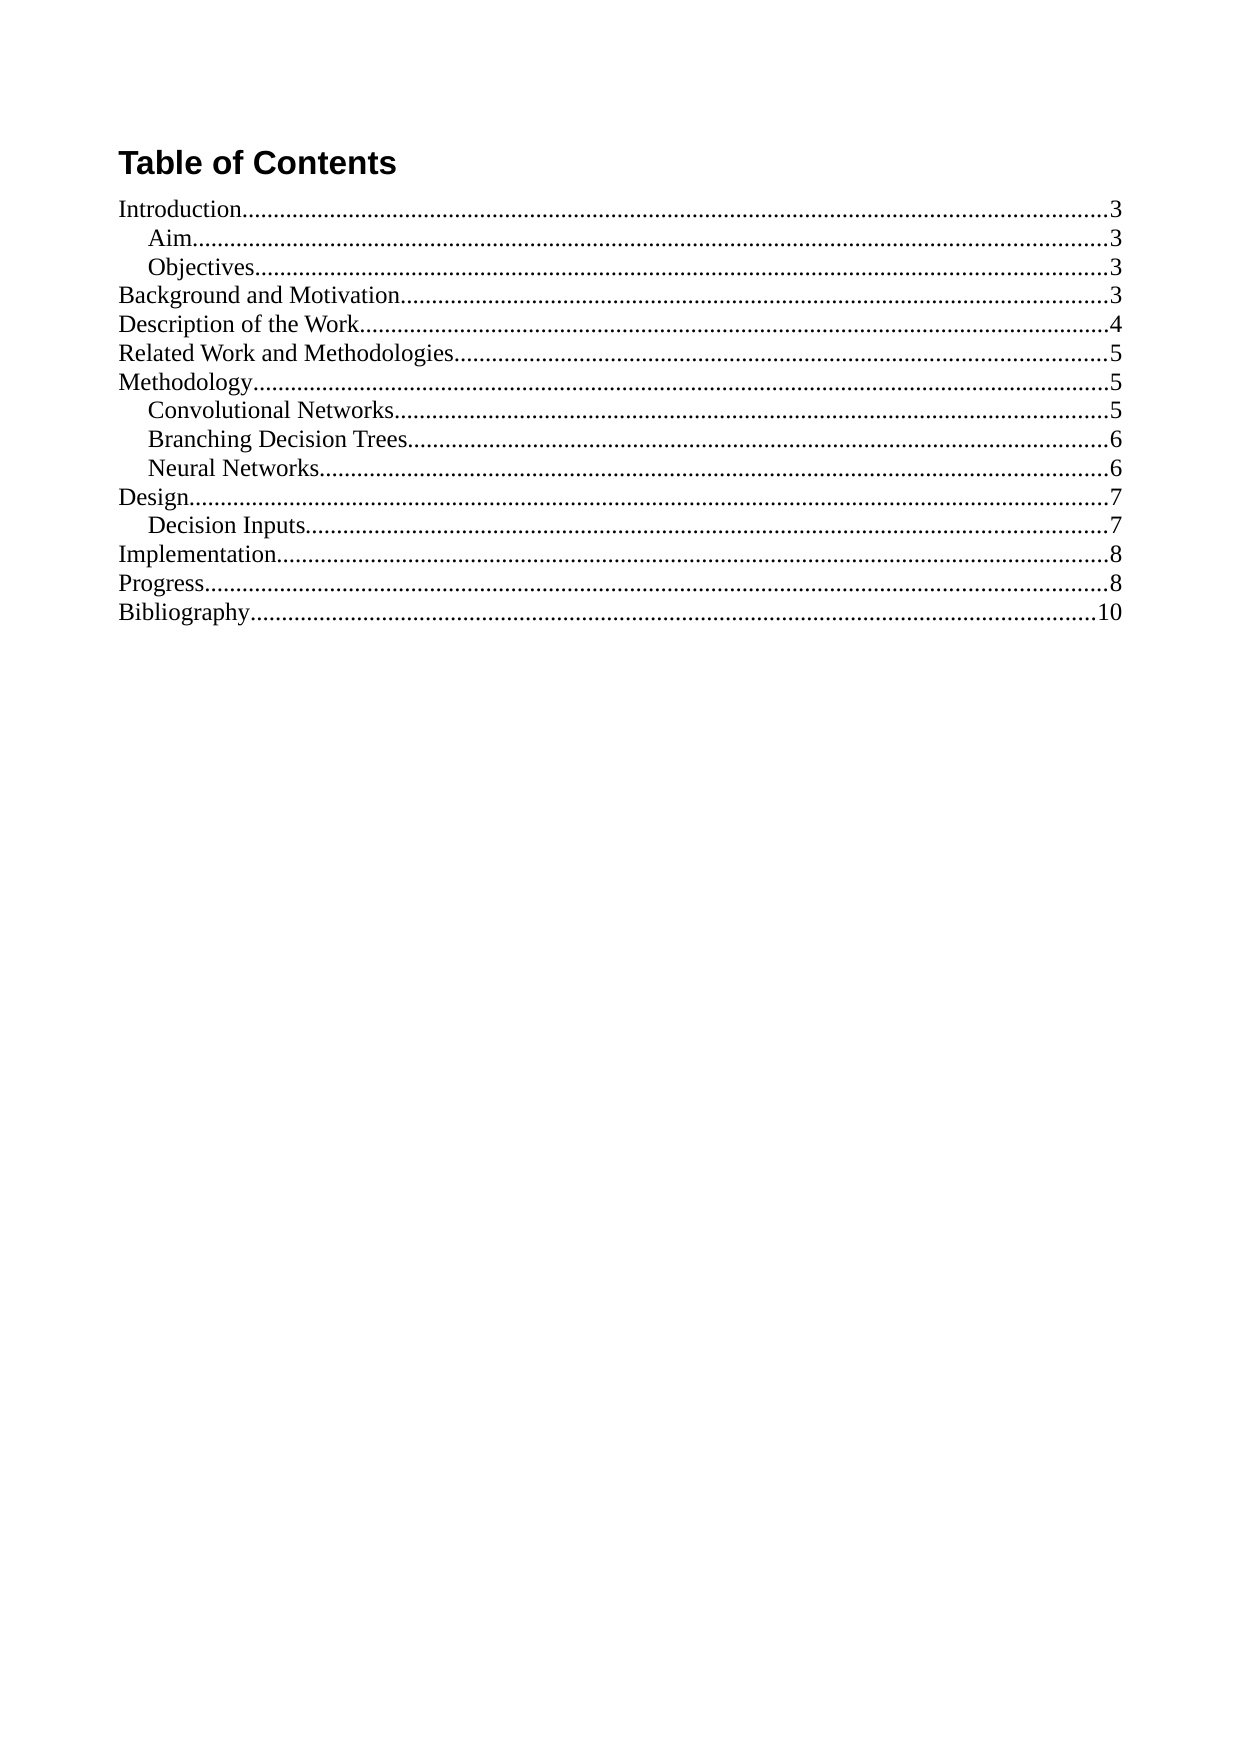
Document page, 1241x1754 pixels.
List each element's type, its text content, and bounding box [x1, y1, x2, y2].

text Description of the Work 4 [118, 309, 1122, 338]
subtitle Table of Contents [118, 143, 1122, 182]
text Aim 3 [148, 223, 1122, 252]
text Design 7 [118, 482, 1122, 510]
text Decision Inputs 7 [148, 510, 1122, 539]
text Neural Networks 6 [148, 453, 1122, 482]
text Introduction 3 [118, 194, 1122, 223]
text Related Work and Methodologies 5 [118, 338, 1122, 367]
text Implementation 8 [118, 539, 1122, 568]
text Objectives 3 [148, 252, 1122, 280]
text Background and Motivation 3 [118, 280, 1122, 309]
text Branching Decision Trees 6 [148, 424, 1122, 453]
text Bibliography 10 [118, 597, 1122, 625]
text Progress 8 [118, 568, 1122, 597]
text Convolutional Networks 5 [148, 395, 1122, 424]
text Methodology 5 [118, 367, 1122, 395]
